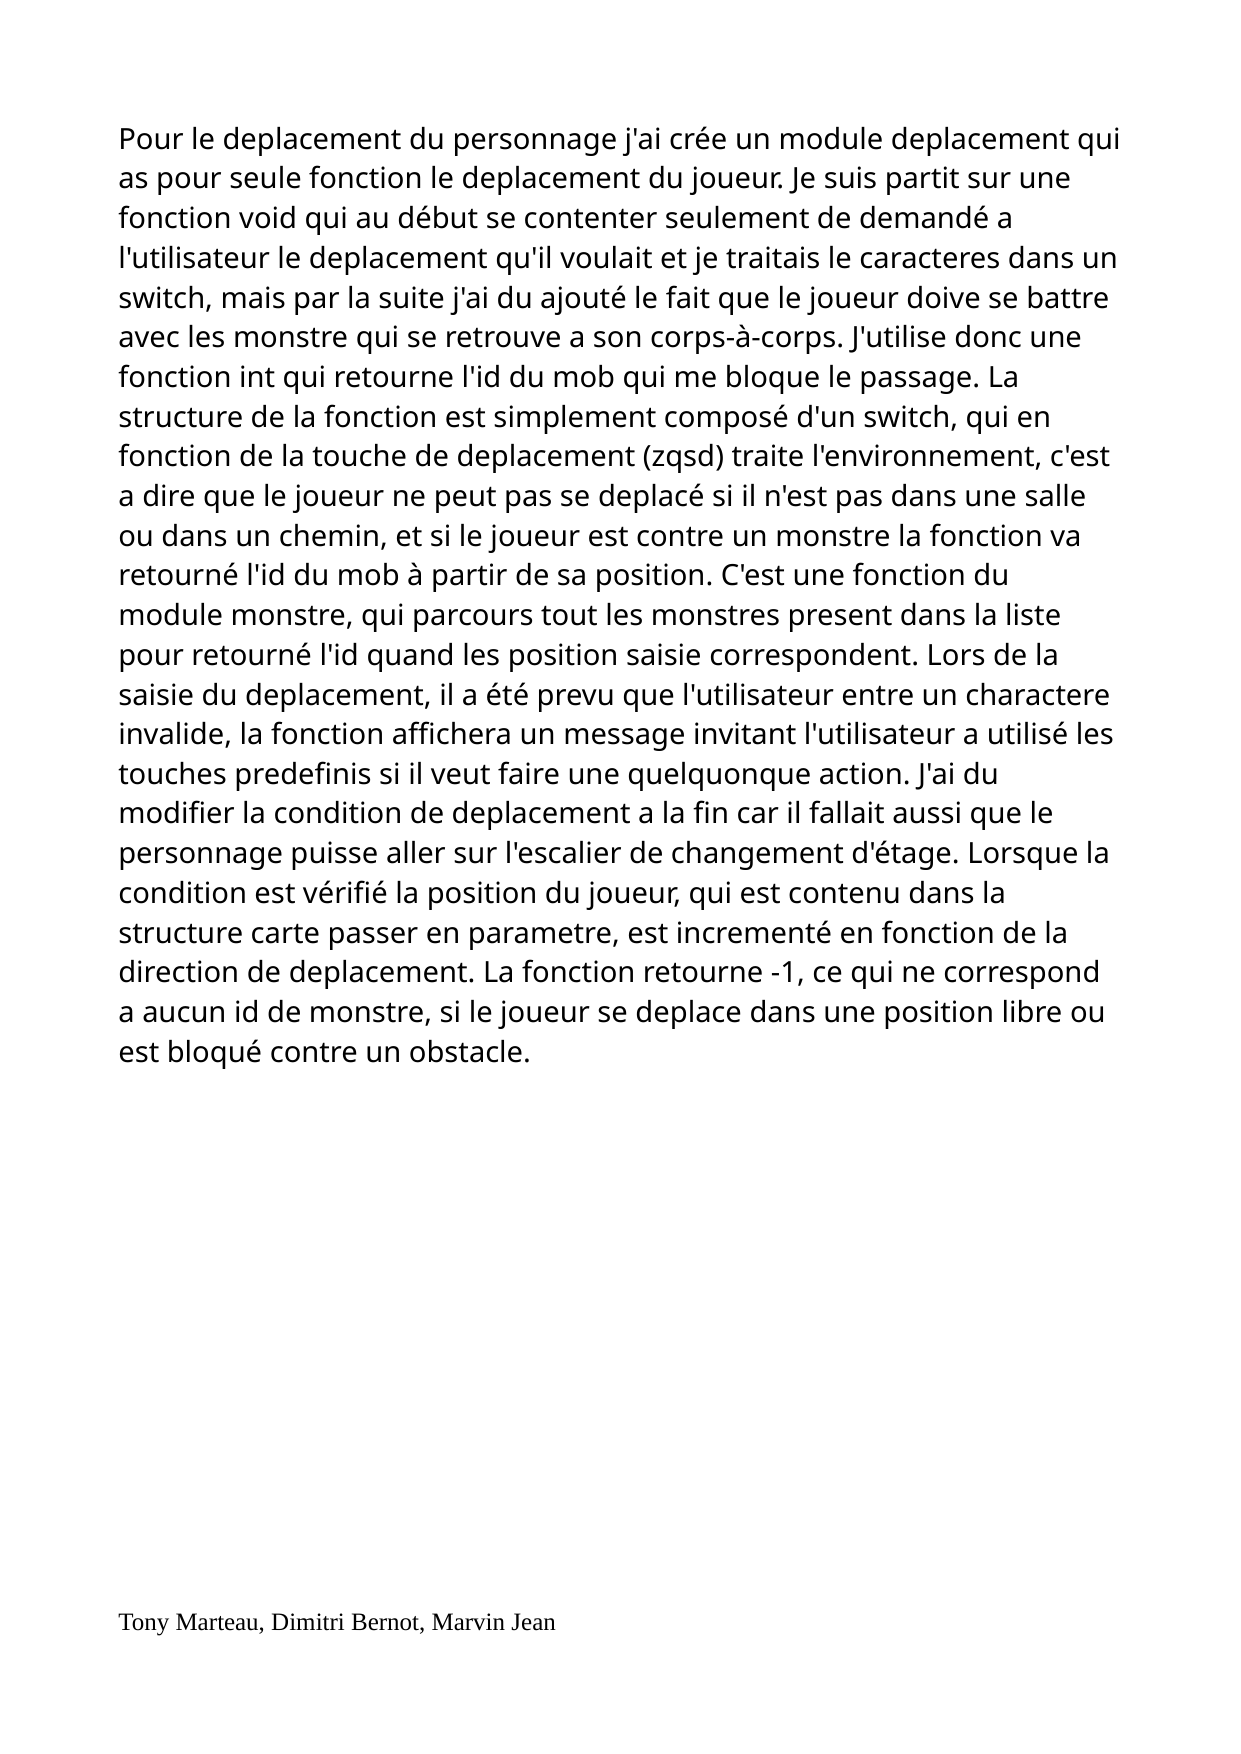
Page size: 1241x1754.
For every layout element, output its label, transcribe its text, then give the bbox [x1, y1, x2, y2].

text Pour le deplacement du personnage j'ai crée un module deplacement qui as pour seule fonction le deplacement du joueur. Je suis partit sur une fonction void qui au début se contenter seulement de demandé a l'utilisateur le deplacement qu'il voulait et je traitais le caracteres dans un switch, mais par la suite j'ai du ajouté le fait que le joueur doive se battre avec les monstre qui se retrouve a son corps-à-corps. J'utilise donc une fonction int qui retourne l'id du mob qui me bloque le passage. La structure de la fonction est simplement composé d'un switch, qui en fonction de la touche de deplacement (zqsd) traite l'environnement, c'est a dire que le joueur ne peut pas se deplacé si il n'est pas dans une salle ou dans un chemin, et si le joueur est contre un monstre la fonction va retourné l'id du mob à partir de sa position. C'est une fonction du module monstre, qui parcours tout les monstres present dans la liste pour retourné l'id quand les position saisie correspondent. Lors de la saisie du deplacement, il a été prevu que l'utilisateur entre un charactere invalide, la fonction affichera un message invitant l'utilisateur a utilisé les touches predefinis si il veut faire une quelquonque action. J'ai du modifier la condition de deplacement a la fin car il fallait aussi que le personnage puisse aller sur l'escalier de changement d'étage. Lorsque la condition est vérifié la position du joueur, qui est contenu dans la structure carte passer en parametre, est incrementé en fonction de la direction de deplacement. La fonction retourne -1, ce qui ne correspond a aucun id de monstre, si le joueur se deplace dans une position libre ou est bloqué contre un obstacle. [118, 118, 1122, 1071]
